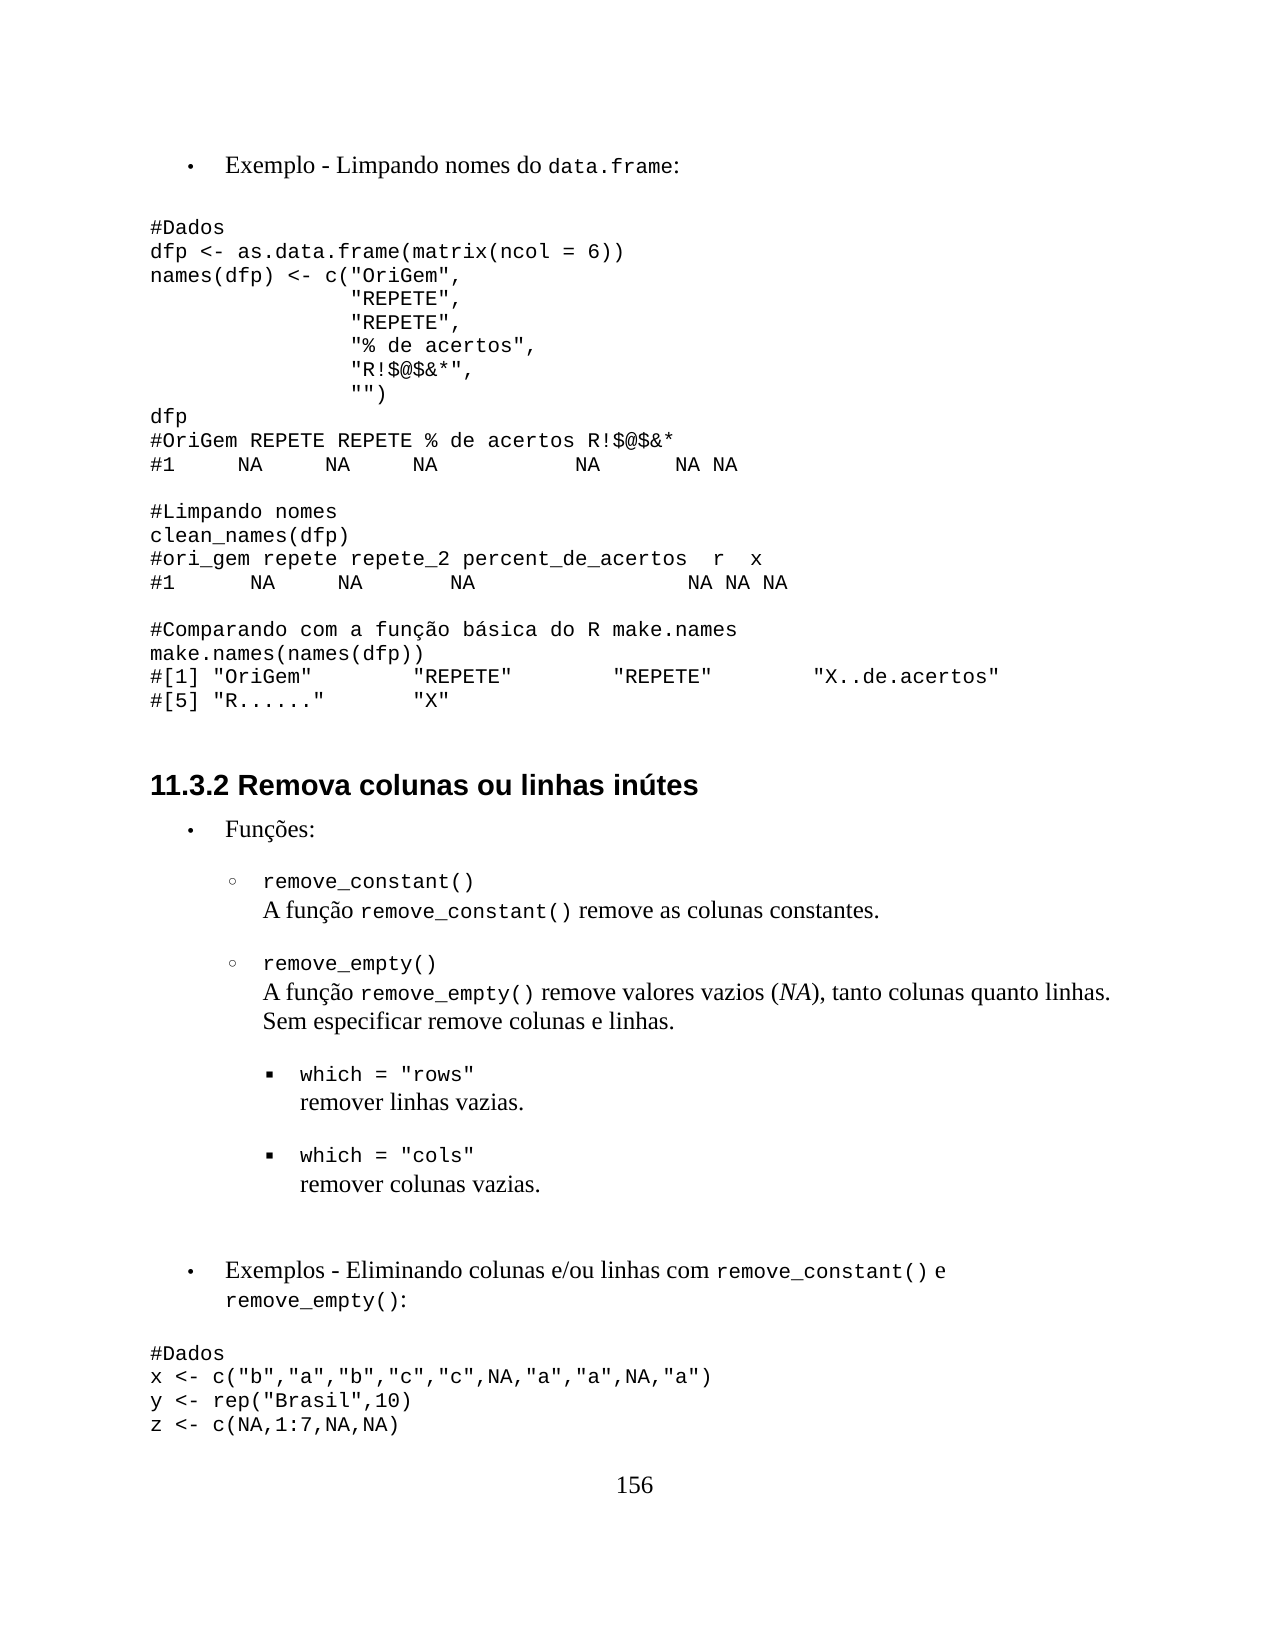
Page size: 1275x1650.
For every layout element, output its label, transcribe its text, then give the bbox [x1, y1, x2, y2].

text "REPETE", [150, 312, 1125, 336]
text make.names(names(dfp)) [150, 643, 1125, 667]
subtitle 11.3.2 Remova colunas ou linhas inútes [150, 768, 1125, 801]
text #1 NA NA NA NA NA NA [150, 572, 1125, 596]
list Funções: [187, 814, 1125, 871]
text dfp <- as.data.frame(matrix(ncol = 6)) [150, 241, 1125, 264]
text "% de acertos", [150, 336, 1125, 359]
text #Dados [150, 217, 1125, 241]
text #OriGem REPETE REPETE % de acertos R!$@$&* [150, 430, 1125, 454]
text dfp [150, 406, 1125, 430]
text #ori_gem repete repete_2 percent_de_acertos r x [150, 548, 1125, 572]
text #Dados [150, 1343, 1125, 1366]
text #[5] "R......" "X" [150, 690, 1125, 714]
text #Limpando nomes [150, 501, 1125, 525]
text #1 NA NA NA NA NA NA [150, 454, 1125, 477]
list remove_constant() A função remove_constant() remove as colunas constantes. [225, 871, 1125, 953]
list which = "rows" remover linhas vazias. [262, 1064, 1125, 1145]
text z <- c(NA,1:7,NA,NA) [150, 1414, 1125, 1437]
text "") [150, 383, 1125, 406]
list which = "cols" remover colunas vazias. [262, 1145, 1125, 1226]
text y <- rep("Brasil",10) [150, 1390, 1125, 1414]
text x <- c("b","a","b","c","c",NA,"a","a",NA,"a") [150, 1366, 1125, 1390]
list remove_empty() A função remove_empty() remove valores vazios (NA), tanto colunas quanto linhas. Sem especificar remove colunas e linhas. [225, 953, 1125, 1064]
text #Comparando com a função básica do R make.names [150, 619, 1125, 643]
text "REPETE", [150, 288, 1125, 312]
text clean_names(dfp) [150, 525, 1125, 548]
text "R!$@$&*", [150, 359, 1125, 383]
list Exemplo - Limpando nomes do data.frame: [187, 150, 1125, 208]
list Exemplos - Eliminando colunas e/ou linhas com remove_constant() e remove_empty(): [187, 1255, 1125, 1343]
text #[1] "OriGem" "REPETE" "REPETE" "X..de.acertos" [150, 667, 1125, 690]
text names(dfp) <- c("OriGem", [150, 264, 1125, 288]
